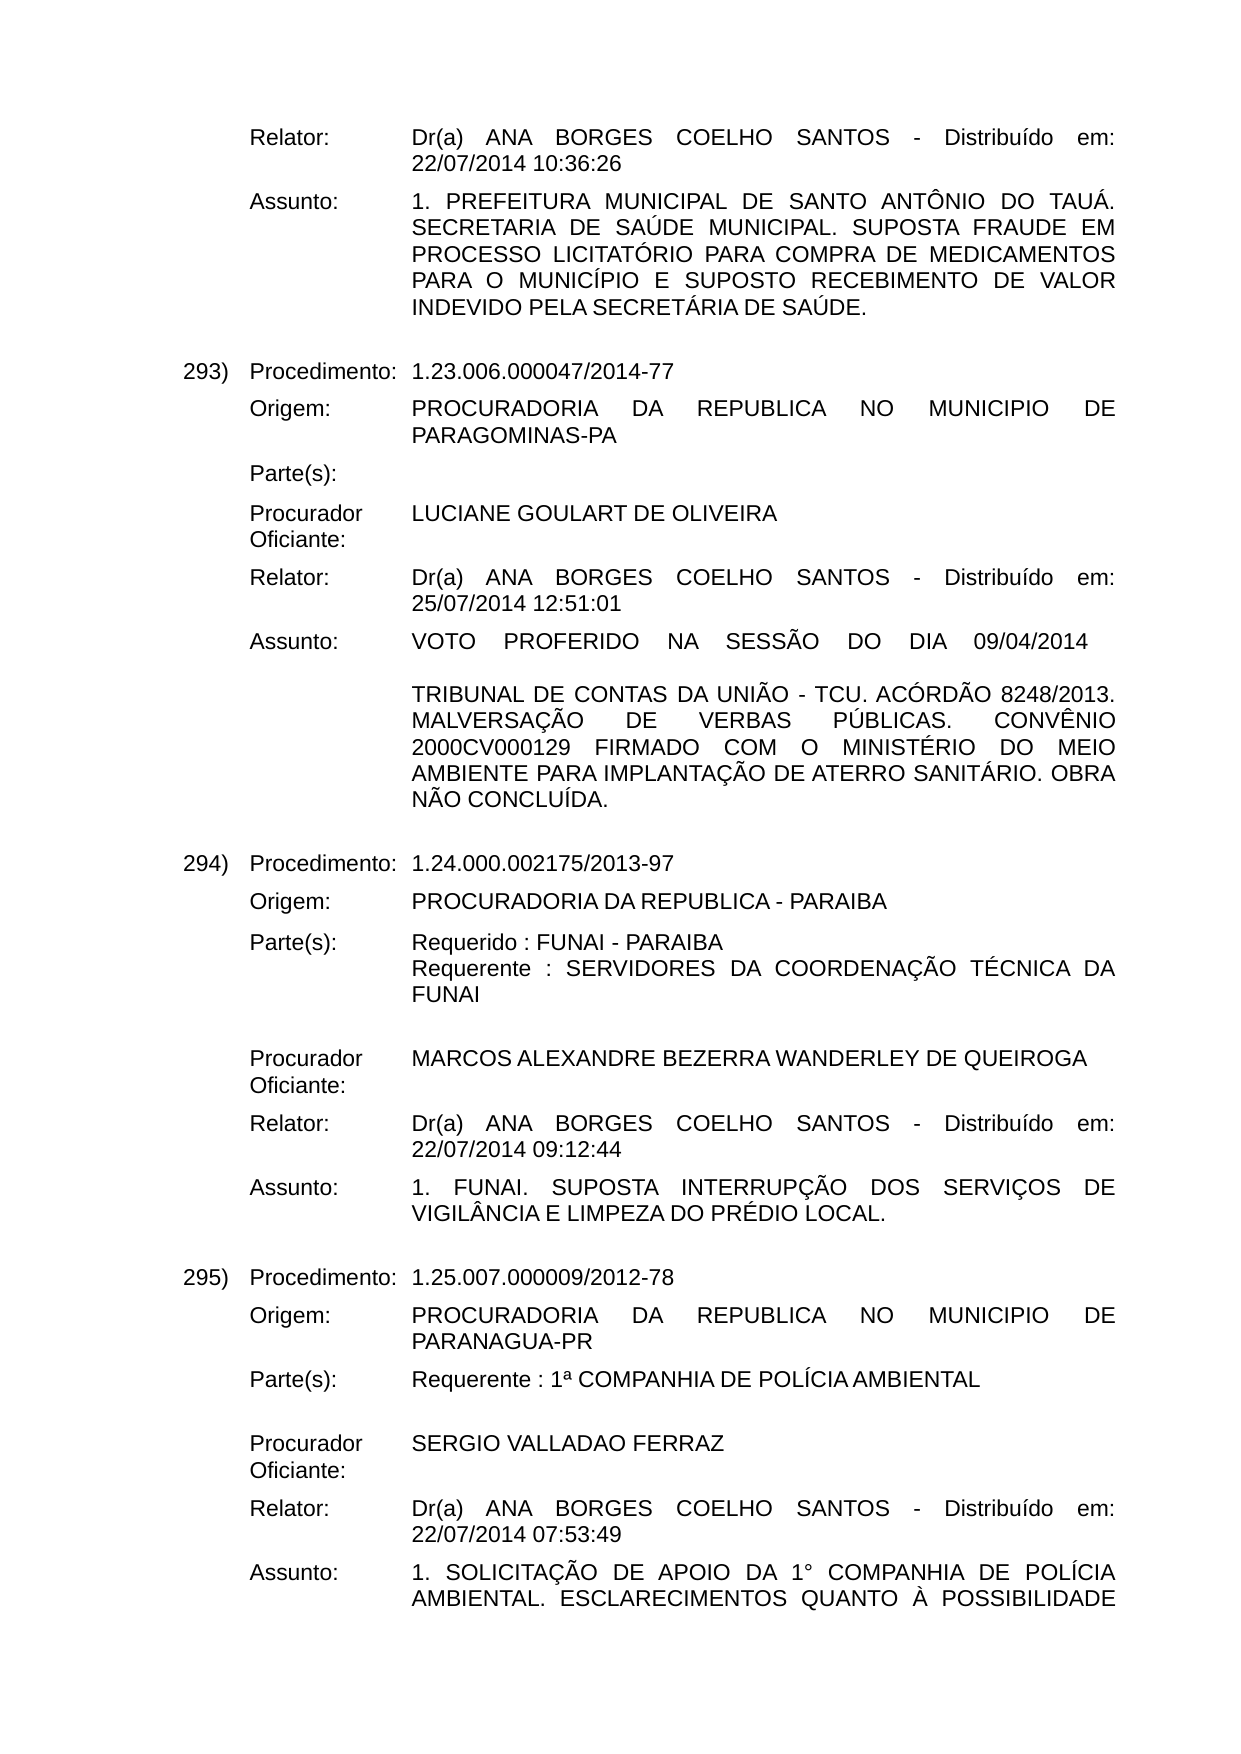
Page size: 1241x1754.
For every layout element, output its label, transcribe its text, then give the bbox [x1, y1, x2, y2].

table_cell 1. FUNAI. SUPOSTA INTERRUPÇÃO DOS SERVIÇOS DE VIGILÂNCIA E LIMPEZA DO PRÉDIO LOCAL. [406, 1168, 1122, 1232]
table_cell [177, 390, 244, 454]
table_cell [177, 1489, 244, 1553]
table_cell Dr(a) ANA BORGES COELHO SANTOS - Distribuído em: 22/07/2014 07:53:49 [406, 1489, 1122, 1553]
table_cell [177, 923, 244, 1039]
table_header Procedimento: [244, 845, 406, 882]
table_cell Procurador Oficiante: [244, 494, 406, 558]
table_cell [177, 1040, 244, 1104]
table_cell Origem: [244, 390, 406, 454]
table_cell Dr(a) ANA BORGES COELHO SANTOS - Distribuído em: 25/07/2014 12:51:01 [406, 558, 1122, 622]
table_cell [177, 182, 244, 326]
table_cell [177, 454, 244, 494]
table_cell PROCURADORIA DA REPUBLICA - PARAIBA [406, 883, 1122, 923]
table_cell Procurador Oficiante: [244, 1040, 406, 1104]
table_cell Relator: [244, 558, 406, 622]
table_cell [177, 883, 244, 923]
table_cell Dr(a) ANA BORGES COELHO SANTOS - Distribuído em: 22/07/2014 10:36:26 [406, 118, 1122, 182]
table_cell Origem: [244, 883, 406, 923]
table_cell [406, 454, 1122, 494]
table_header 293) [177, 352, 244, 390]
table_cell VOTO PROFERIDO NA SESSÃO DO DIA 09/04/2014 TRIBUNAL DE CONTAS DA UNIÃO - TCU. ACÓRDÃO 8248/2013. MALVERSAÇÃO DE VERBAS PÚBLICAS. CONVÊNIO 2000CV000129 FIRMADO COM O MINISTÉRIO DO MEIO AMBIENTE PARA IMPLANTAÇÃO DE ATERRO SANITÁRIO. OBRA NÃO CONCLUÍDA. [406, 623, 1122, 818]
table_cell Relator: [244, 118, 406, 182]
table_header 1.25.007.000009/2012-78 [406, 1259, 1122, 1296]
table_cell [177, 1360, 244, 1424]
table_cell Assunto: [244, 1553, 406, 1617]
table_header 295) [177, 1259, 244, 1296]
table_cell PROCURADORIA DA REPUBLICA NO MUNICIPIO DE PARANAGUA-PR [406, 1296, 1122, 1360]
table_cell Origem: [244, 1296, 406, 1360]
table_cell [177, 1553, 244, 1617]
table_header 1.23.006.000047/2014-77 [406, 352, 1122, 390]
table_cell [177, 494, 244, 558]
table_header 294) [177, 845, 244, 882]
table_cell 1. SOLICITAÇÃO DE APOIO DA 1° COMPANHIA DE POLÍCIA AMBIENTAL. ESCLARECIMENTOS QUANTO À POSSIBILIDADE [406, 1553, 1122, 1617]
table_cell Relator: [244, 1104, 406, 1168]
table_cell Procurador Oficiante: [244, 1425, 406, 1489]
table_cell PROCURADORIA DA REPUBLICA NO MUNICIPIO DE PARAGOMINAS-PA [406, 390, 1122, 454]
table_cell [177, 1296, 244, 1360]
table_cell LUCIANE GOULART DE OLIVEIRA [406, 494, 1122, 558]
table_cell [177, 623, 244, 818]
table_cell Requerente : 1ª COMPANHIA DE POLÍCIA AMBIENTAL [406, 1360, 1122, 1424]
table_cell [177, 1104, 244, 1168]
table_cell Dr(a) ANA BORGES COELHO SANTOS - Distribuído em: 22/07/2014 09:12:44 [406, 1104, 1122, 1168]
table_cell Relator: [244, 1489, 406, 1553]
table_cell SERGIO VALLADAO FERRAZ [406, 1425, 1122, 1489]
table_header Procedimento: [244, 1259, 406, 1296]
table_cell 1. PREFEITURA MUNICIPAL DE SANTO ANTÔNIO DO TAUÁ. SECRETARIA DE SAÚDE MUNICIPAL. SUPOSTA FRAUDE EM PROCESSO LICITATÓRIO PARA COMPRA DE MEDICAMENTOS PARA O MUNICÍPIO E SUPOSTO RECEBIMENTO DE VALOR INDEVIDO PELA SECRETÁRIA DE SAÚDE. [406, 182, 1122, 326]
table_cell Assunto: [244, 1168, 406, 1232]
table_cell [177, 1425, 244, 1489]
table_cell Requerido : FUNAI - PARAIBA Requerente : SERVIDORES DA COORDENAÇÃO TÉCNICA DA FUNAI [406, 923, 1122, 1039]
table_cell [177, 118, 244, 182]
table_cell Parte(s): [244, 454, 406, 494]
table_header 1.24.000.002175/2013-97 [406, 845, 1122, 882]
table_cell Assunto: [244, 182, 406, 326]
table_header Procedimento: [244, 352, 406, 390]
table_cell MARCOS ALEXANDRE BEZERRA WANDERLEY DE QUEIROGA [406, 1040, 1122, 1104]
table_cell [177, 1168, 244, 1232]
table_cell Parte(s): [244, 1360, 406, 1424]
table_cell Parte(s): [244, 923, 406, 1039]
table_cell [177, 558, 244, 622]
table_cell Assunto: [244, 623, 406, 818]
